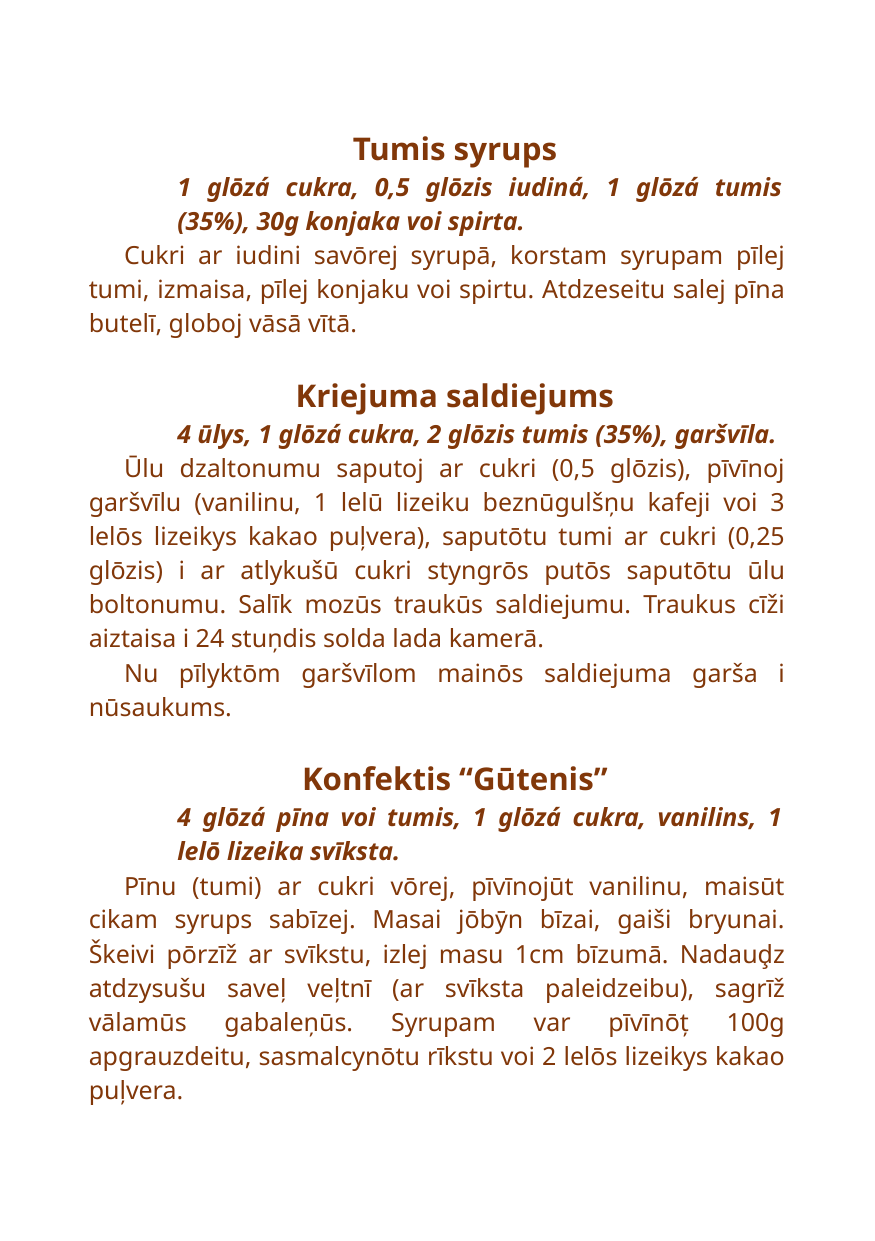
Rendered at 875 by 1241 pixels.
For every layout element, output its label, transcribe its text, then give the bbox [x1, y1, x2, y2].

text Konfektis “Gūtenis” [88, 757, 786, 800]
text Nu pīlyktōm garšvīlom mainōs saldiejuma garša i nūsaukums. [88, 655, 786, 723]
text Kriejuma saldiejums [88, 374, 786, 417]
text Ūlu dzaltonumu saputoj ar cukri (0,5 glōzis), pīvīnoj garšvīlu (vanilinu, 1 lelū lizeiku beznūgulšņu kafeji voi 3 lelōs lizeikys kakao puļvera), saputōtu tumi ar cukri (0,25 glōzis) i ar atlykušū cukri styngrōs putōs saputōtu ūlu boltonumu. Salīk mozūs traukūs saldiejumu. Traukus cīži aiztaisa i 24 stuņdis solda lada kamerā. [88, 451, 786, 655]
text Pīnu (tumi) ar cukri vōrej, pīvīnojūt vanilinu, maisūt cikam syrups sabīzej. Masai jōbȳn bīzai, gaiši bryunai. Škeivi pōrzīž ar svīkstu, izlej masu 1cm bīzumā. Nadauḑz atdzysušu saveļ veļtnī (ar svīksta paleidzeibu), sagrīž vālamūs gabaleņūs. Syrupam var pīvīnōț 100g apgrauzdeitu, sasmalcynōtu rīkstu voi 2 lelōs lizeikys kakao puļvera. [88, 868, 786, 1107]
text Cukri ar iudini savōrej syrupā, korstam syrupam pīlej tumi, izmaisa, pīlej konjaku voi spirtu. Atdzeseitu salej pīna butelī, globoj vāsā vītā. [88, 238, 786, 340]
text 4 glōzá pīna voi tumis, 1 glōzá cukra, vanilins, 1 lelō lizeika svīksta. [177, 800, 786, 868]
text 4 ūlys, 1 glōzá cukra, 2 glōzis tumis (35%), garšvīla. [177, 417, 786, 451]
text 1 glōzá cukra, 0,5 glōzis iudiná, 1 glōzá tumis (35%), 30g konjaka voi spirta. [177, 170, 786, 238]
text Tumis syrups [88, 127, 786, 170]
